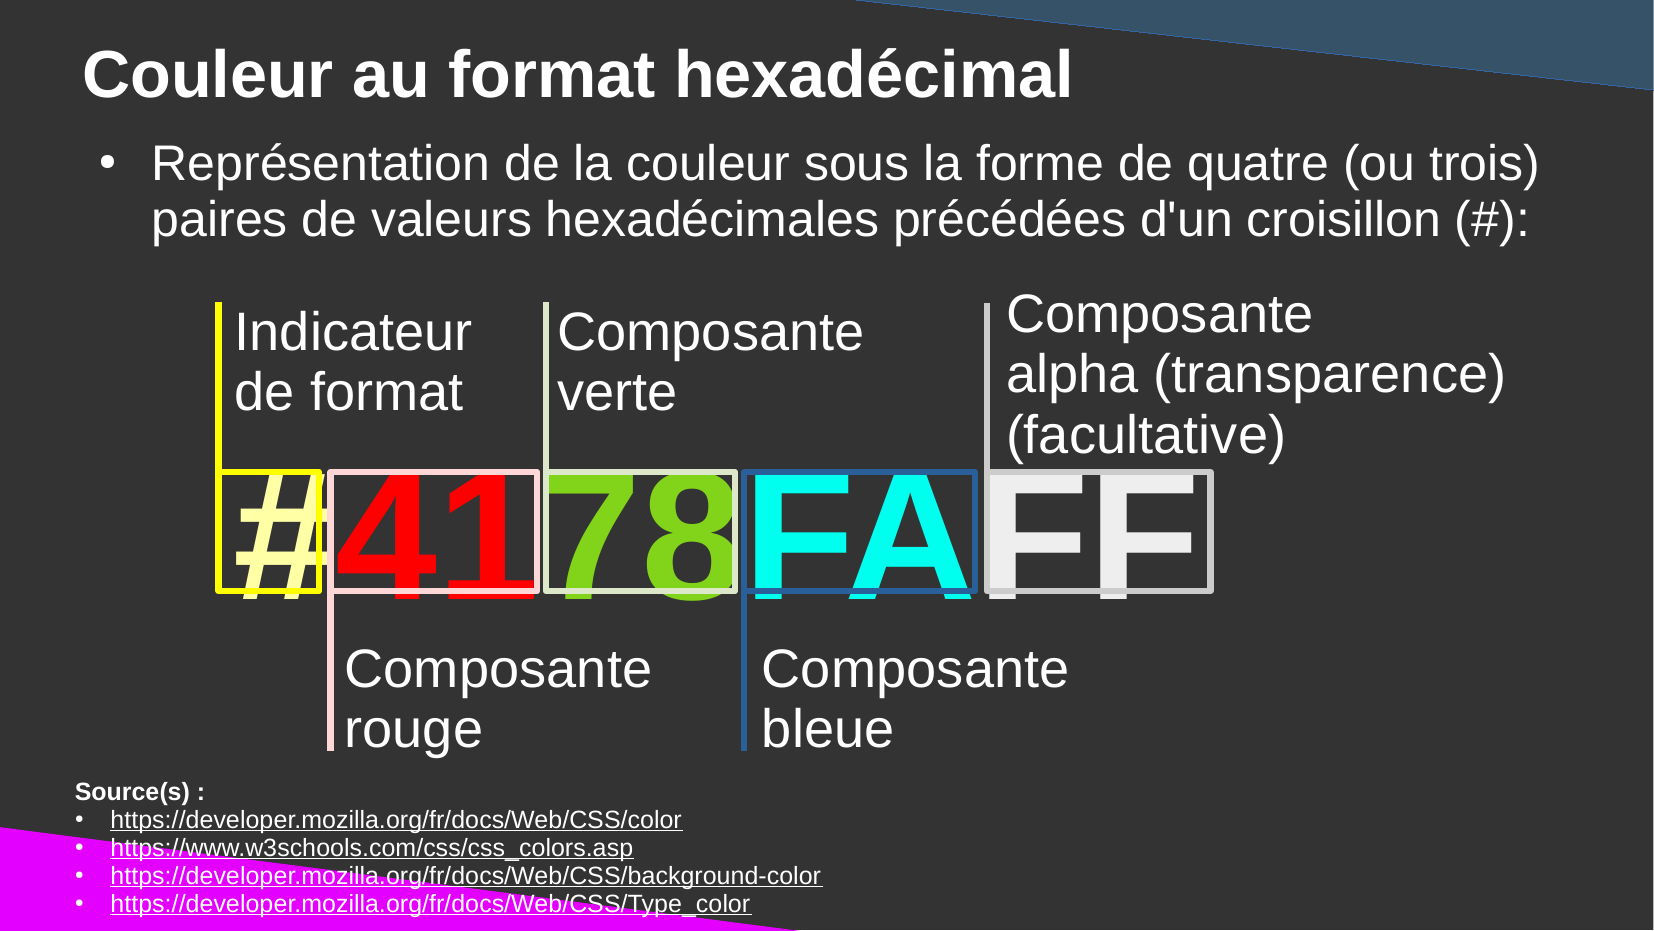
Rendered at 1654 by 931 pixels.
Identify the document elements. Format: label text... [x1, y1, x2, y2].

text_box [0, 827, 801, 931]
text_box #4178FAFF [222, 475, 316, 588]
text_box #4178FAFF [747, 475, 972, 588]
title Indicateur de format [234, 301, 546, 423]
text_box [856, 0, 1654, 91]
title Composante verte [557, 301, 869, 423]
text_box #4178FAFF [218, 426, 1235, 647]
title Composante bleue [761, 638, 1073, 760]
text_box #4178FAFF [334, 475, 534, 588]
title Couleur au format hexadécimal [82, 37, 1571, 122]
text_box #4178FAFF [549, 475, 732, 588]
title Composante rouge [344, 638, 656, 760]
text_box Source(s) : https://developer.mozilla.org/fr/docs/Web/CSS/color https://www.w3schools.com/css/css_colors.asp https://developer.mozilla.org/fr/docs/Web/CSS/background-color https://developer.mozilla.org/fr/docs/Web/CSS/Type_color [60, 770, 1546, 926]
text_box #4178FAFF [990, 475, 1207, 588]
title Composante alpha (transparence) (facultative) [1006, 283, 1607, 466]
list Représentation de la couleur sous la forme de quatre (ou trois) paires de valeurs hexadécimales précédées d'un croisillon (#): [80, 135, 1605, 260]
